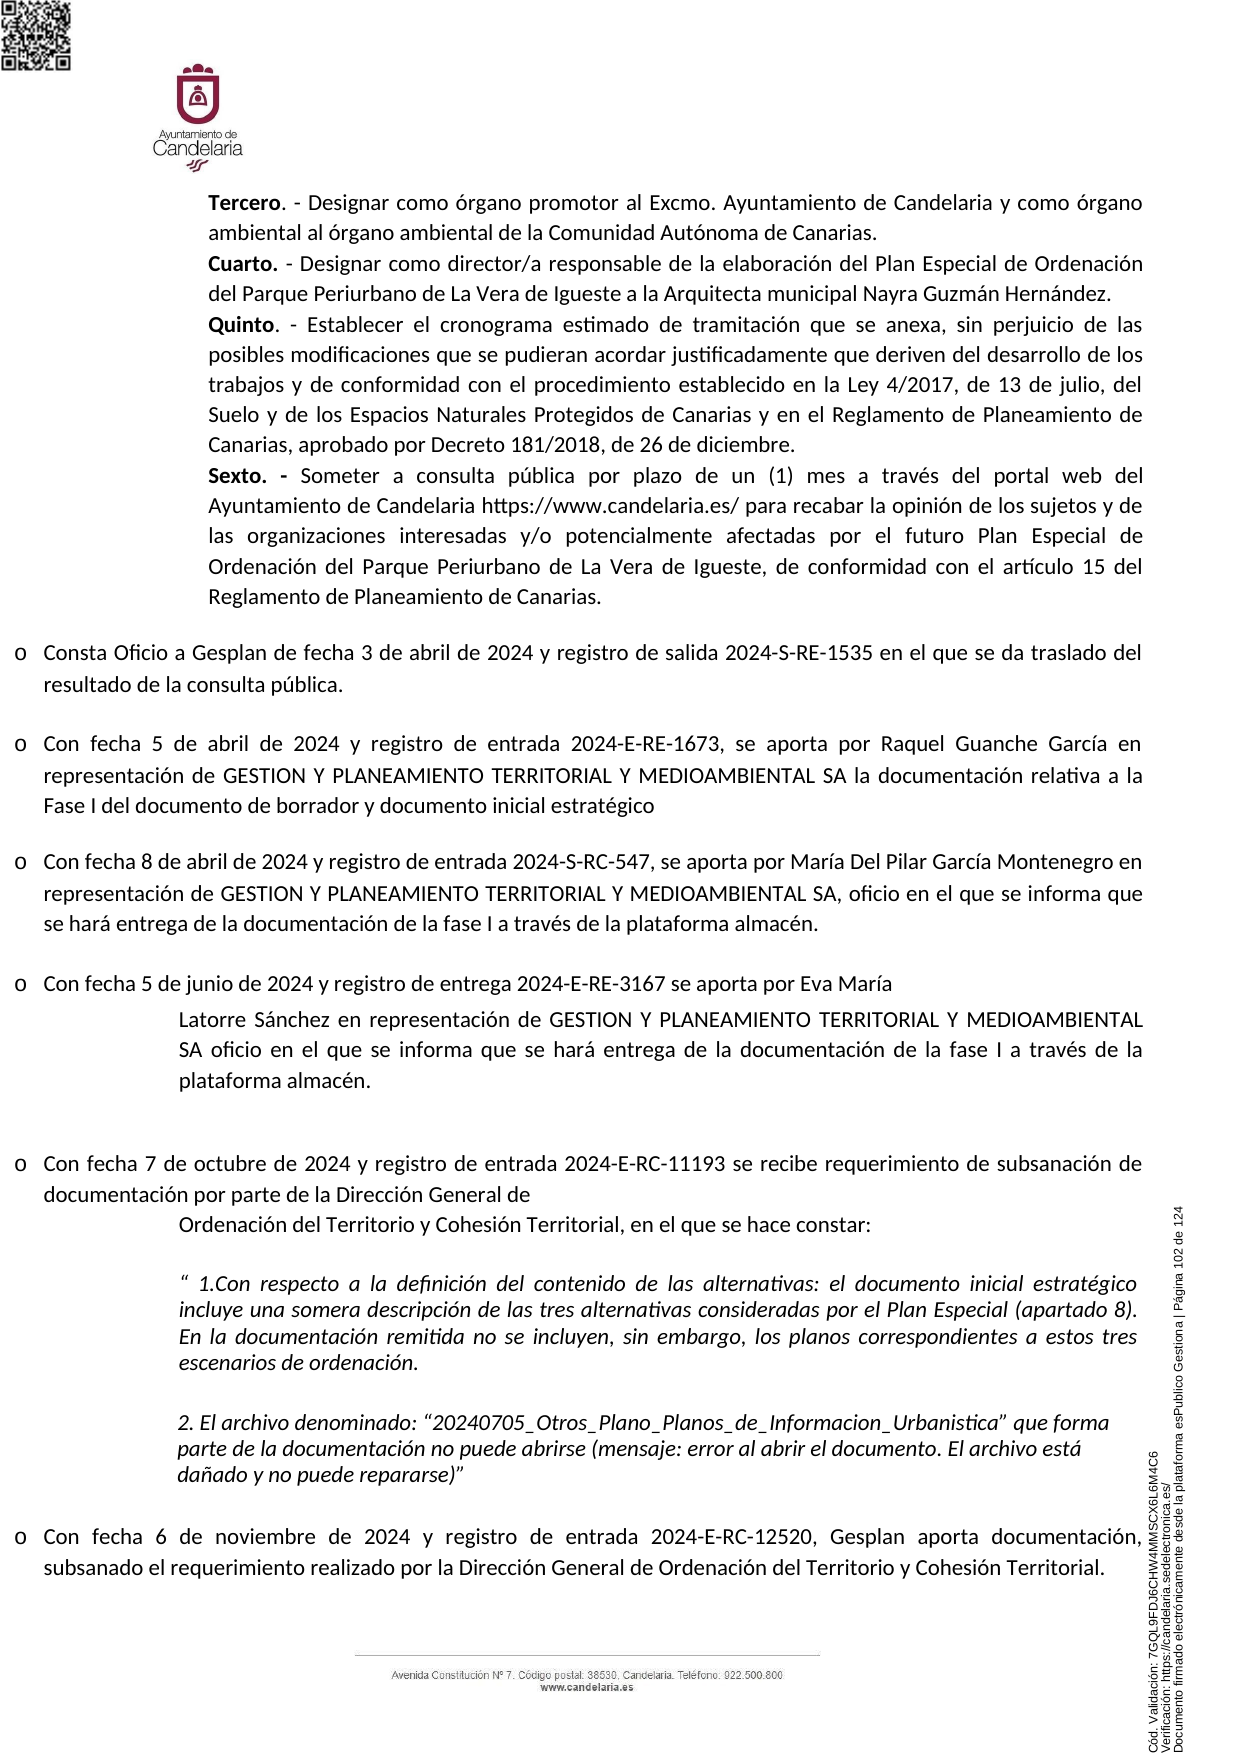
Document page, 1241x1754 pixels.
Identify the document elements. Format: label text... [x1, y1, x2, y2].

text Tercero. - Designar como órgano promotor al Excmo. Ayuntamiento de Candelaria y como órgano ambiental al órgano ambiental de la Comunidad Autónoma de Canarias. [208, 188, 1145, 247]
list Con fecha 6 de noviembre de 2024 y registro de entrada 2024-E-RC-12520, Gesplan aporta documentación, subsanado el requerimiento realizado por la Dirección General de Ordenación del Territorio y Cohesión Territorial. [14, 1522, 1145, 1581]
text Quinto. - Establecer el cronograma estimado de tramitación que se anexa, sin perjuicio de las posibles modificaciones que se pudieran acordar justificadamente que deriven del desarrollo de los trabajos y de conformidad con el procedimiento establecido en la Ley 4/2017, de 13 de julio, del Suelo y de los Espacios Naturales Protegidos de Canarias y en el Reglamento de Planeamiento de Canarias, aprobado por Decreto 181/2018, de 26 de diciembre. [208, 310, 1145, 459]
text Ordenación del Territorio y Cohesión Territorial, en el que se hace constar: [178, 1211, 1145, 1238]
list Consta Oficio a Gesplan de fecha 3 de abril de 2024 y registro de salida 2024-S-RE-1535 en el que se da traslado del resultado de la consulta pública. [14, 638, 1145, 698]
list Con fecha 5 de junio de 2024 y registro de entrega 2024-E-RE-3167 se aporta por Eva María [14, 969, 1145, 998]
text 2. El archivo denominado: “20240705_Otros_Plano_Planos_de_Informacion_Urbanistica” que forma parte de la documentación no puede abrirse (mensaje: error al abrir el documento. El archivo está dañado y no puede repararse)” [177, 1409, 1148, 1488]
text Sexto. - Someter a consulta pública por plazo de un (1) mes a través del portal web del Ayuntamiento de Candelaria https://www.candelaria.es/ para recabar la opinión de los sujetos y de las organizaciones interesadas y/o potencialmente afectadas por el futuro Plan Especial de Ordenación del Parque Periurbano de La Vera de Igueste, de conformidad con el artículo 15 del Reglamento de Planeamiento de Canarias. [208, 461, 1145, 610]
list Con fecha 5 de abril de 2024 y registro de entrada 2024-E-RE-1673, se aporta por Raquel Guanche García en representación de GESTION Y PLANEAMIENTO TERRITORIAL Y MEDIOAMBIENTAL SA la documentación relativa a la Fase I del documento de borrador y documento inicial estratégico [14, 729, 1145, 819]
text Latorre Sánchez en representación de GESTION Y PLANEAMIENTO TERRITORIAL Y MEDIOAMBIENTAL SA oficio en el que se informa que se hará entrega de la documentación de la fase I a través de la plataforma almacén. [178, 1005, 1145, 1094]
text Cuarto. - Designar como director/a responsable de la elaboración del Plan Especial de Ordenación del Parque Periurbano de La Vera de Igueste a la Arquitecta municipal Nayra Guzmán Hernández. [208, 249, 1145, 307]
text “ 1.Con respecto a la definición del contenido de las alternativas: el documento inicial estratégico incluye una somera descripción de las tres alternativas consideradas por el Plan Especial (apartado 8). En la documentación remitida no se incluyen, sin embargo, los planos correspondientes a estos tres escenarios de ordenación. [178, 1271, 1142, 1376]
list Con fecha 8 de abril de 2024 y registro de entrada 2024-S-RC-547, se aporta por María Del Pilar García Montenegro en representación de GESTION Y PLANEAMIENTO TERRITORIAL Y MEDIOAMBIENTAL SA, oficio en el que se informa que se hará entrega de la documentación de la fase I a través de la plataforma almacén. [14, 847, 1145, 937]
list Con fecha 7 de octubre de 2024 y registro de entrada 2024-E-RC-11193 se recibe requerimiento de subsanación de documentación por parte de la Dirección General de [14, 1149, 1145, 1208]
